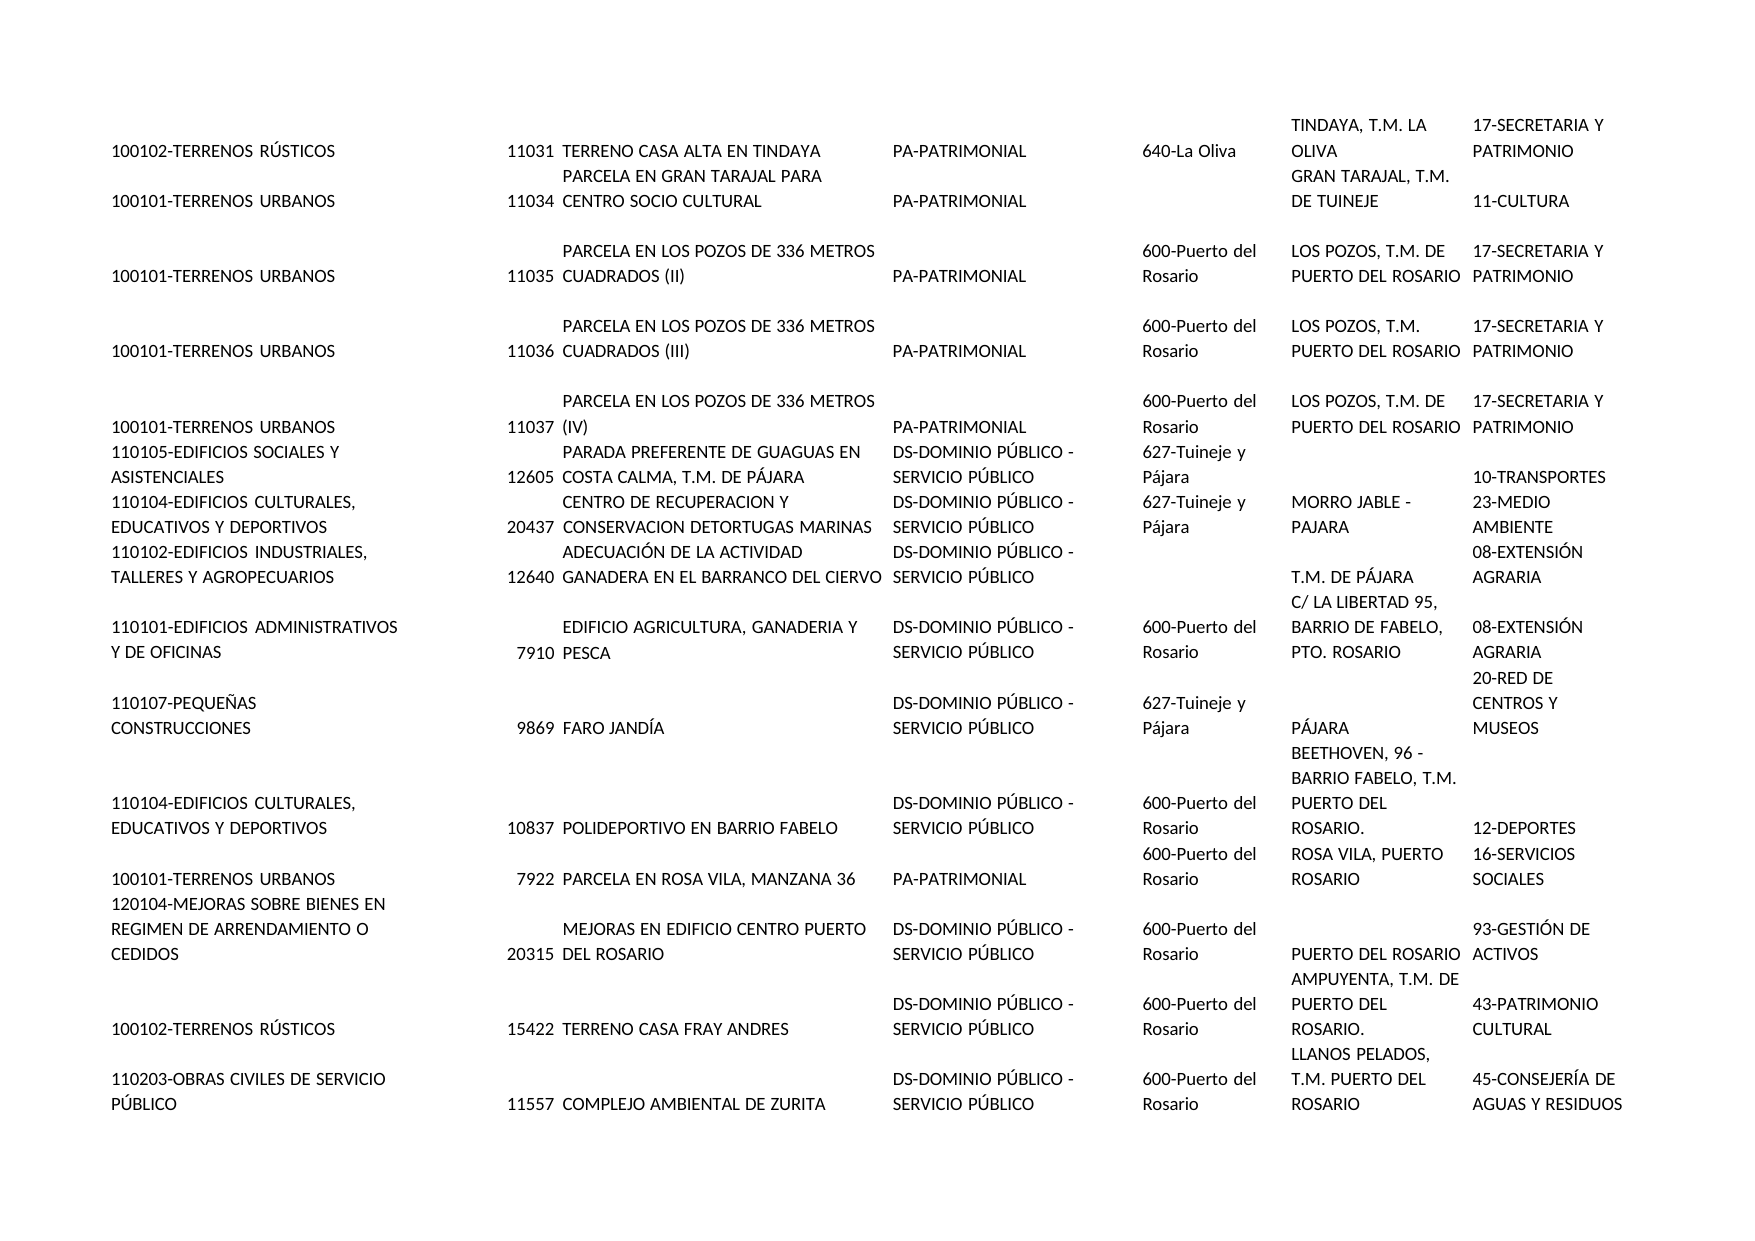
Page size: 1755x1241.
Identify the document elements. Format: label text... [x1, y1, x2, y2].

table_cell 11035 CUADRADOS (II) [423, 265, 885, 297]
table_cell 12605 COSTA CALMA, T.M. DE PÁJARA [454, 466, 889, 491]
table_cell [1467, 591, 1629, 616]
table_header 600-Puerto del [1086, 308, 1274, 340]
table_cell 11034 CENTRO SOCIO CULTURAL [423, 189, 858, 222]
table_cell AGUAS Y RESIDUOS [1467, 1093, 1629, 1125]
table_cell [454, 742, 889, 767]
table_cell 9869 FARO JANDÍA [454, 716, 889, 742]
table_cell MEJORAS EN EDIFICIO CENTRO PUERTO [454, 917, 889, 942]
table_cell SERVICIO PÚBLICO [889, 641, 1109, 666]
table_cell ADECUACIÓN DE LA ACTIVIDAD [454, 541, 889, 566]
table_cell [454, 968, 889, 992]
table_cell [1274, 541, 1467, 566]
table_cell Rosario [1109, 1093, 1274, 1125]
table_cell 20437 CONSERVACION DETORTUGAS MARINAS [454, 516, 889, 541]
table_cell 100101-TERRENOS URBANOS [105, 189, 422, 222]
table_cell PA-PATRIMONIAL [889, 867, 1109, 892]
table_header LOS POZOS, T.M. [1274, 308, 1467, 340]
table_cell 11-CULTURA [1462, 189, 1611, 222]
table_cell PUERTO DEL [1274, 792, 1467, 817]
table_cell [1274, 892, 1467, 917]
table_cell [105, 591, 454, 616]
table_cell PA-PATRIMONIAL [885, 340, 1086, 373]
table_cell [454, 591, 889, 616]
table_cell DS-DOMINIO PÚBLICO - [889, 441, 1109, 466]
table_cell DS-DOMINIO PÚBLICO - [889, 792, 1109, 817]
table_cell DS-DOMINIO PÚBLICO - [889, 917, 1109, 942]
table_cell PAJARA [1274, 516, 1467, 541]
table_header [885, 308, 1086, 340]
table_header 17-SECRETARIA Y [1467, 383, 1629, 415]
table_cell 43-PATRIMONIO [1467, 993, 1629, 1017]
table_cell 600-Puerto del [1109, 616, 1274, 641]
table_cell SOCIALES [1467, 867, 1629, 892]
table_cell Rosario [1109, 942, 1274, 967]
table_cell [1467, 1043, 1629, 1068]
table_cell EDIFICIO AGRICULTURA, GANADERIA Y [454, 616, 889, 641]
table_cell ROSARIO [1274, 867, 1467, 892]
table_cell SERVICIO PÚBLICO [889, 466, 1109, 491]
table_cell [889, 1043, 1109, 1068]
table_cell [1109, 1043, 1274, 1068]
table_header PARCELA EN LOS POZOS DE 336 METROS [454, 383, 889, 415]
table_cell 11037 (IV) [454, 415, 889, 441]
table_cell BEETHOVEN, 96 - [1274, 742, 1467, 767]
table_cell [1462, 164, 1611, 189]
table_cell [1467, 767, 1629, 792]
table_cell PA-PATRIMONIAL [859, 139, 1085, 164]
table_cell MUSEOS [1467, 716, 1629, 742]
table_cell [454, 792, 889, 817]
table_cell [454, 1068, 889, 1093]
table_cell DS-DOMINIO PÚBLICO - [889, 993, 1109, 1017]
table_cell [889, 591, 1109, 616]
table_cell CEDIDOS [105, 942, 454, 967]
table_cell PA-PATRIMONIAL [859, 189, 1085, 222]
table_cell [1467, 892, 1629, 917]
table_header 17-SECRETARIA Y [1462, 107, 1611, 139]
table_cell 120104-MEJORAS SOBRE BIENES EN [105, 892, 454, 917]
table_cell T.M. DE PÁJARA [1274, 566, 1467, 591]
table_cell Rosario [1109, 867, 1274, 892]
table_cell [1109, 892, 1274, 917]
table_cell 100101-TERRENOS URBANOS [105, 340, 422, 373]
table_cell 10-TRANSPORTES [1467, 466, 1629, 491]
table_cell [1109, 968, 1274, 992]
table_cell [105, 164, 422, 189]
table_cell [105, 1043, 454, 1068]
table_cell [1467, 968, 1629, 992]
table_cell [105, 666, 454, 691]
table_cell [105, 767, 454, 792]
table_cell ROSARIO. [1274, 1018, 1467, 1043]
table_cell 20315 DEL ROSARIO [454, 942, 889, 967]
table_cell Rosario [1109, 641, 1274, 666]
table_cell [859, 164, 1085, 189]
table_cell 100101-TERRENOS URBANOS [105, 265, 422, 297]
table_cell [889, 767, 1109, 792]
table_cell PUERTO DEL ROSARIO [1274, 340, 1467, 373]
table_cell Rosario [1109, 817, 1274, 842]
table_cell SERVICIO PÚBLICO [889, 1093, 1109, 1125]
table_cell [1085, 189, 1264, 222]
table_cell TALLERES Y AGROPECUARIOS [105, 566, 454, 591]
table_cell PA-PATRIMONIAL [885, 265, 1086, 297]
table_cell [889, 666, 1109, 691]
table_cell AMPUYENTA, T.M. DE [1274, 968, 1467, 992]
table_cell [1274, 441, 1467, 466]
table_cell [454, 842, 889, 867]
table_cell 20-RED DE [1467, 666, 1629, 691]
table_cell Pájara [1109, 466, 1274, 491]
table_header [105, 308, 422, 340]
table_cell [889, 742, 1109, 767]
table_cell DS-DOMINIO PÚBLICO - [889, 691, 1109, 716]
table_cell [1109, 742, 1274, 767]
table_cell 600-Puerto del [1109, 842, 1274, 867]
table_cell 23-MEDIO [1467, 491, 1629, 516]
table_cell 11031 TERRENO CASA ALTA EN TINDAYA [423, 139, 858, 164]
table_cell 627-Tuineje y [1109, 441, 1274, 466]
table_header [885, 232, 1086, 265]
table_cell Rosario [1109, 415, 1274, 441]
table_cell Pájara [1109, 516, 1274, 541]
table_cell REGIMEN DE ARRENDAMIENTO O [105, 917, 454, 942]
table_cell [1274, 691, 1467, 716]
table_cell 11036 CUADRADOS (III) [423, 340, 885, 373]
table_cell MORRO JABLE - [1274, 491, 1467, 516]
table_cell CENTRO DE RECUPERACION Y [454, 491, 889, 516]
table_cell 627-Tuineje y [1109, 691, 1274, 716]
table_cell 110104-EDIFICIOS CULTURALES, [105, 792, 454, 817]
table_cell AMBIENTE [1467, 516, 1629, 541]
table_header LOS POZOS, T.M. DE [1274, 383, 1467, 415]
table_header 600-Puerto del [1109, 383, 1274, 415]
table_cell 12-DEPORTES [1467, 817, 1629, 842]
table_cell [1109, 541, 1274, 566]
table_cell PATRIMONIO [1467, 265, 1611, 297]
table_header 600-Puerto del [1086, 232, 1274, 265]
table_cell 600-Puerto del [1109, 917, 1274, 942]
table_cell CONSTRUCCIONES [105, 716, 454, 742]
table_cell DE TUINEJE [1264, 189, 1462, 222]
table_header [105, 107, 1264, 139]
table_header TINDAYA, T.M. LA [1264, 107, 1462, 139]
table_cell Y DE OFICINAS [105, 641, 454, 666]
table_cell [105, 968, 454, 992]
table_cell [1109, 566, 1274, 591]
table_cell 600-Puerto del [1109, 993, 1274, 1017]
table_cell 110101-EDIFICIOS ADMINISTRATIVOS [105, 616, 454, 641]
table_cell [1274, 666, 1467, 691]
table_cell 16-SERVICIOS [1467, 842, 1629, 867]
table_cell PUERTO DEL ROSARIO [1274, 942, 1467, 967]
table_cell SERVICIO PÚBLICO [889, 566, 1109, 591]
table_cell 08-EXTENSIÓN [1467, 616, 1629, 641]
table_cell 110105-EDIFICIOS SOCIALES Y [105, 441, 454, 466]
table_cell AGRARIA [1467, 641, 1629, 666]
table_cell 100101-TERRENOS URBANOS [105, 867, 454, 892]
table_cell DS-DOMINIO PÚBLICO - [889, 1068, 1109, 1093]
table_cell 110104-EDIFICIOS CULTURALES, [105, 491, 454, 516]
table_cell 110107-PEQUEÑAS [105, 691, 454, 716]
table_cell 640-La Oliva [1085, 139, 1264, 164]
table_header [105, 383, 454, 415]
table_cell 600-Puerto del [1109, 792, 1274, 817]
table_cell 110203-OBRAS CIVILES DE SERVICIO [105, 1068, 454, 1093]
table_cell CULTURAL [1467, 1018, 1629, 1043]
table_cell [889, 968, 1109, 992]
table_cell BARRIO DE FABELO, [1274, 616, 1467, 641]
table_cell DS-DOMINIO PÚBLICO - [889, 491, 1109, 516]
table_cell PARCELA EN GRAN TARAJAL PARA [423, 164, 858, 189]
table_cell 100102-TERRENOS RÚSTICOS [105, 1018, 454, 1043]
table_cell 15422 TERRENO CASA FRAY ANDRES [454, 1018, 889, 1043]
table_cell PÚBLICO [105, 1093, 454, 1125]
table_cell Rosario [1109, 1018, 1274, 1043]
table_cell EDUCATIVOS Y DEPORTIVOS [105, 516, 454, 541]
table_cell T.M. PUERTO DEL [1274, 1068, 1467, 1093]
table_cell ROSARIO [1274, 1093, 1467, 1125]
table_cell PTO. ROSARIO [1274, 641, 1467, 666]
table_cell [1467, 792, 1629, 817]
table_cell [1274, 917, 1467, 942]
table_header [889, 383, 1109, 415]
table_cell [1109, 666, 1274, 691]
table_cell LLANOS PELADOS, [1274, 1043, 1467, 1068]
table_cell PUERTO DEL ROSARIO [1274, 265, 1467, 297]
table_cell PATRIMONIO [1467, 415, 1629, 441]
table_cell OLIVA [1264, 139, 1462, 164]
table_cell 08-EXTENSIÓN [1467, 541, 1629, 566]
table_cell 100102-TERRENOS RÚSTICOS [105, 139, 422, 164]
table_cell 600-Puerto del [1109, 1068, 1274, 1093]
table_cell EDUCATIVOS Y DEPORTIVOS [105, 817, 454, 842]
table_cell SERVICIO PÚBLICO [889, 1018, 1109, 1043]
table_cell SERVICIO PÚBLICO [889, 942, 1109, 967]
table_cell [1467, 441, 1629, 466]
table_cell PARADA PREFERENTE DE GUAGUAS EN [454, 441, 889, 466]
table_cell [105, 993, 454, 1017]
table_cell Rosario [1086, 265, 1274, 297]
table_cell [1274, 466, 1467, 491]
table_cell DS-DOMINIO PÚBLICO - [889, 541, 1109, 566]
table_cell [454, 666, 889, 691]
table_cell [454, 993, 889, 1017]
table_cell [1109, 591, 1274, 616]
table_cell [1467, 742, 1629, 767]
table_cell [454, 767, 889, 792]
table_cell [454, 691, 889, 716]
table_cell 7922 PARCELA EN ROSA VILA, MANZANA 36 [454, 867, 889, 892]
table_cell 45-CONSEJERÍA DE [1467, 1068, 1629, 1093]
table_cell C/ LA LIBERTAD 95, [1274, 591, 1467, 616]
table_cell [454, 892, 889, 917]
table_cell [454, 1043, 889, 1068]
table_cell 12640 GANADERA EN EL BARRANCO DEL CIERVO [454, 566, 889, 591]
table_cell ACTIVOS [1467, 942, 1629, 967]
table_cell SERVICIO PÚBLICO [889, 516, 1109, 541]
table_cell [105, 842, 454, 867]
table_cell Rosario [1086, 340, 1274, 373]
table_cell [889, 842, 1109, 867]
table_cell [889, 892, 1109, 917]
table_cell 100101-TERRENOS URBANOS [105, 415, 454, 441]
table_cell CENTROS Y [1467, 691, 1629, 716]
table_cell BARRIO FABELO, T.M. [1274, 767, 1467, 792]
table_cell PUERTO DEL [1274, 993, 1467, 1017]
table_cell PA-PATRIMONIAL [889, 415, 1109, 441]
table_cell ROSA VILA, PUERTO [1274, 842, 1467, 867]
table_header LOS POZOS, T.M. DE [1274, 232, 1467, 265]
table_cell 110102-EDIFICIOS INDUSTRIALES, [105, 541, 454, 566]
table_cell 7910 PESCA [454, 641, 889, 666]
table_cell PATRIMONIO [1462, 139, 1611, 164]
table_cell ASISTENCIALES [105, 466, 454, 491]
table_header 17-SECRETARIA Y [1467, 308, 1611, 340]
table_header [105, 232, 422, 265]
table_cell SERVICIO PÚBLICO [889, 817, 1109, 842]
table_cell PATRIMONIO [1467, 340, 1611, 373]
table_cell SERVICIO PÚBLICO [889, 716, 1109, 742]
table_cell DS-DOMINIO PÚBLICO - [889, 616, 1109, 641]
table_cell ROSARIO. [1274, 817, 1467, 842]
table_cell 93-GESTIÓN DE [1467, 917, 1629, 942]
table_cell PUERTO DEL ROSARIO [1274, 415, 1467, 441]
table_cell Pájara [1109, 716, 1274, 742]
table_cell 627-Tuineje y [1109, 491, 1274, 516]
table_cell PÁJARA [1274, 716, 1467, 742]
table_cell AGRARIA [1467, 566, 1629, 591]
table_cell GRAN TARAJAL, T.M. [1264, 164, 1462, 189]
table_cell [1109, 767, 1274, 792]
table_header PARCELA EN LOS POZOS DE 336 METROS [423, 232, 885, 265]
table_cell 10837 POLIDEPORTIVO EN BARRIO FABELO [454, 817, 889, 842]
table_cell 11557 COMPLEJO AMBIENTAL DE ZURITA [454, 1093, 889, 1125]
table_cell [1085, 164, 1264, 189]
table_header 17-SECRETARIA Y [1467, 232, 1611, 265]
table_header PARCELA EN LOS POZOS DE 336 METROS [423, 308, 885, 340]
table_cell [105, 742, 454, 767]
